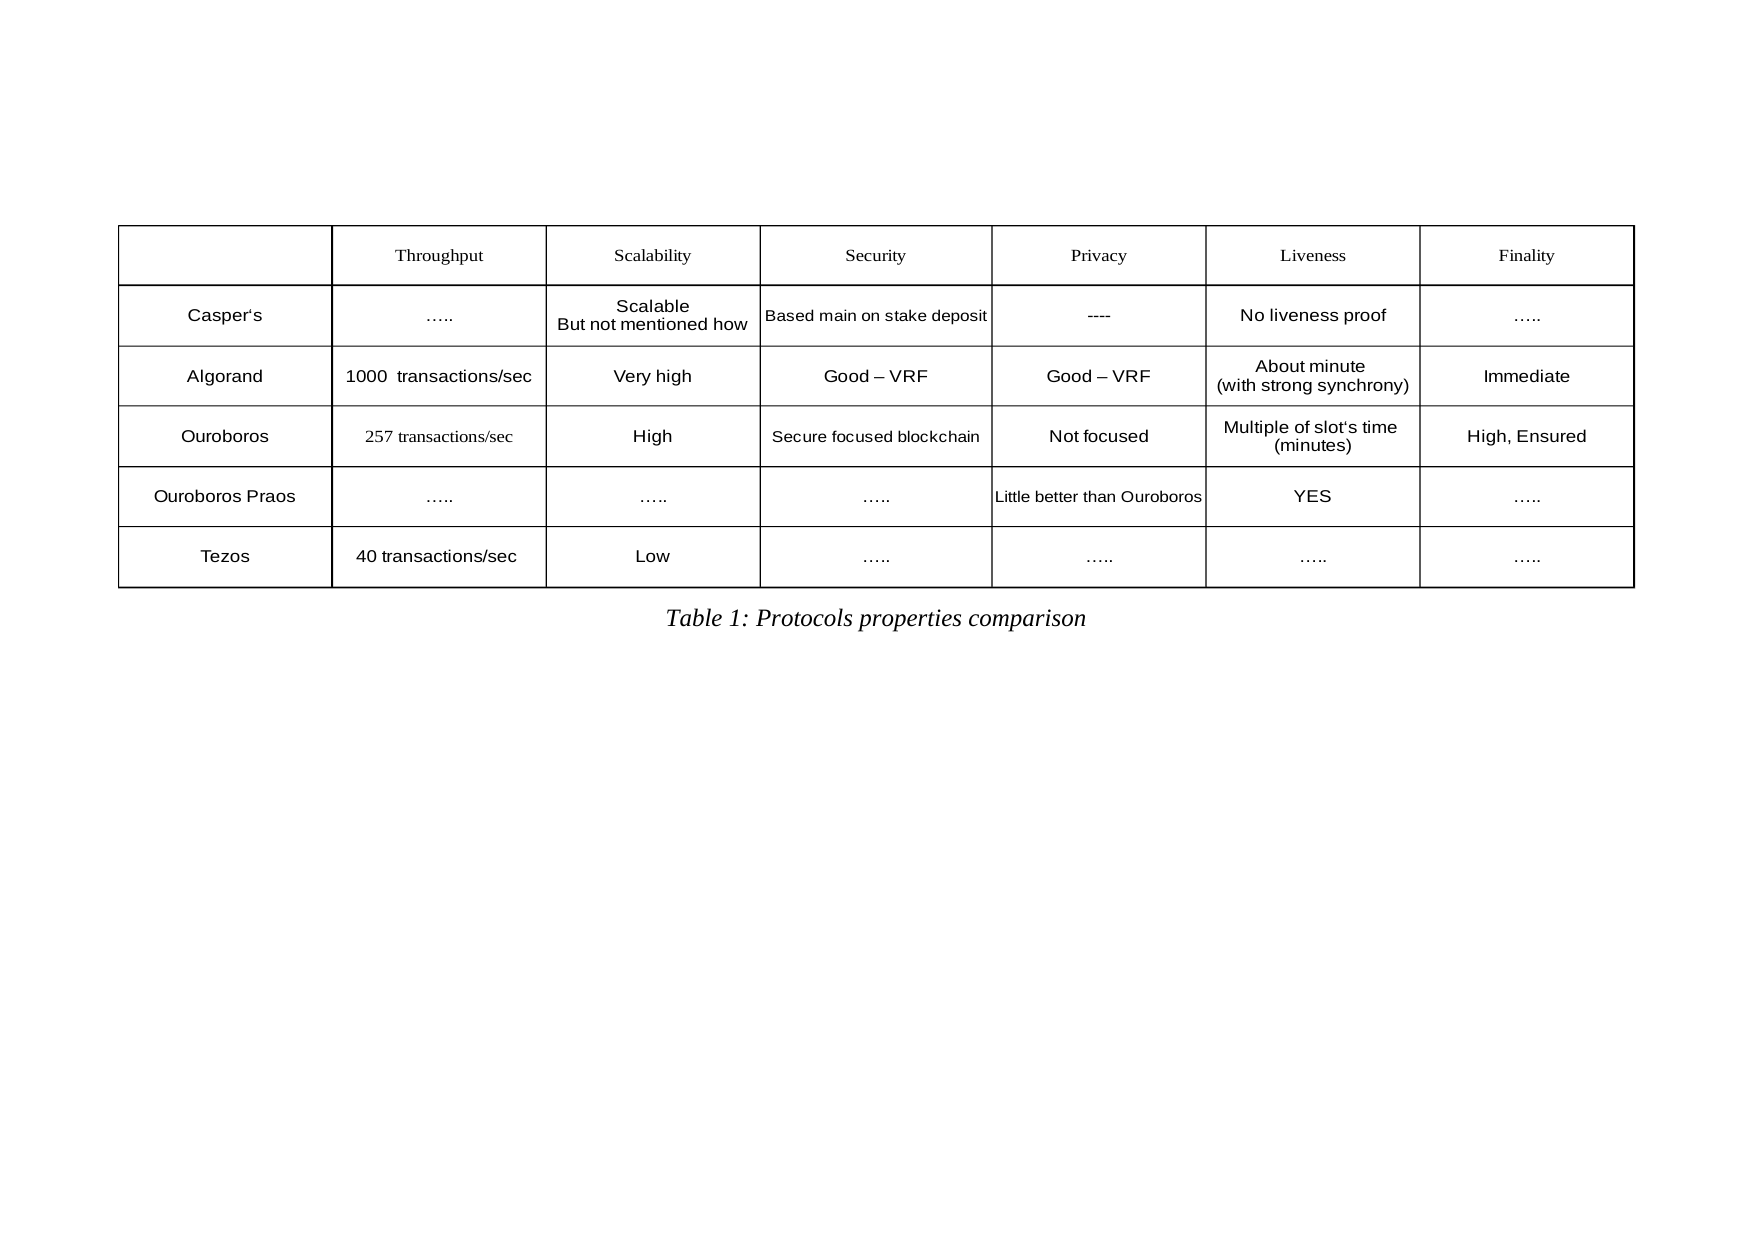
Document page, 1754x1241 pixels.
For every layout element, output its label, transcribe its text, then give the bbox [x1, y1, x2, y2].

text Table 1: Protocols properties comparison [105, 225, 1649, 632]
